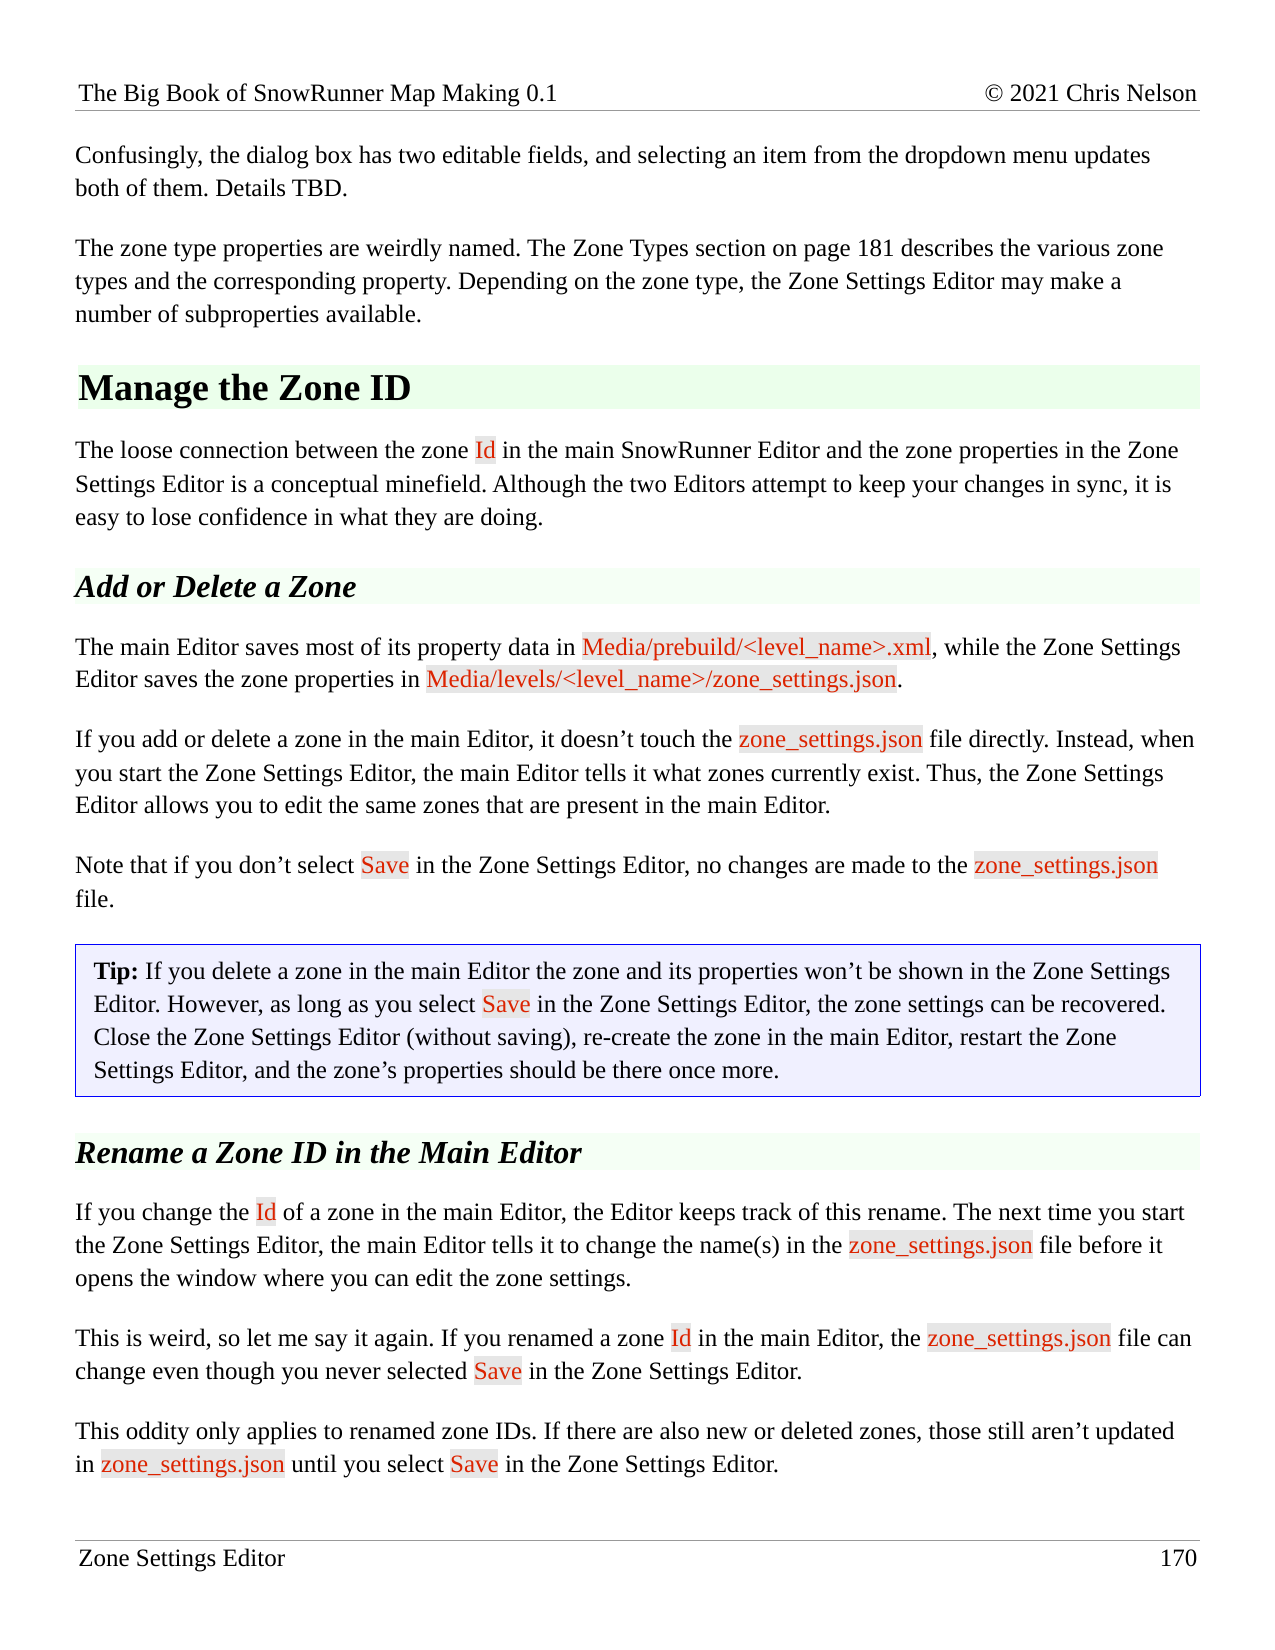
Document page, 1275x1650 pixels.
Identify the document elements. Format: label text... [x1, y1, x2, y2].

text Confusingly, the dialog box has two editable fields, and selecting an item from the dropdown menu updates both of them. Details TBD. [75, 140, 1200, 202]
text The loose connection between the zone Id in the main SnowRunner Editor and the zone properties in the Zone Settings Editor is a conceptual minefield. Although the two Editors attempt to keep your changes in sync, it is easy to lose confidence in what they are doing. [75, 436, 1200, 530]
subtitle Add or Delete a Zone [75, 568, 1200, 604]
text The main Editor saves most of its property data in Media/prebuild/<level_name>.xml, while the Zone Settings Editor saves the zone properties in Media/levels/<level_name>/zone_settings.json. [75, 632, 1200, 693]
subtitle Manage the Zone ID [78, 365, 1200, 409]
list If you delete a zone in the main Editor the zone and its properties won’t be shown in the Zone Settings Editor. However, as long as you select Save in the Zone Settings Editor, the zone settings can be recovered. Close the Zone Settings Editor (without saving), re-create the zone in the main Editor, restart the Zone Settings Editor, and the zone’s properties should be there once more. [76, 945, 1200, 1096]
text Note that if you don’t select Save in the Zone Settings Editor, no changes are made to the zone_settings.json file. [75, 851, 1200, 912]
subtitle Rename a Zone ID in the Main Editor [75, 1133, 1200, 1170]
text If you add or delete a zone in the main Editor, it doesn’t touch the zone_settings.json file directly. Instead, when you start the Zone Settings Editor, the main Editor tells it what zones currently exist. Thus, the Zone Settings Editor allows you to edit the same zones that are present in the main Editor. [75, 724, 1200, 819]
text This oddity only applies to renamed zone IDs. If there are also new or deleted zones, those still aren’t updated in zone_settings.json until you select Save in the Zone Settings Editor. [75, 1416, 1200, 1478]
text If you change the Id of a zone in the main Editor, the Editor keeps track of this rename. The next time you start the Zone Settings Editor, the main Editor tells it to change the name(s) in the zone_settings.json file before it opens the window where you can edit the zone settings. [75, 1197, 1200, 1292]
text The zone type properties are weirdly named. The Zone Types section on page 181 describes the various zone types and the corresponding property. Depending on the zone type, the Zone Settings Editor may make a number of subproperties available. [75, 233, 1200, 328]
text This is weird, so let me say it again. If you renamed a zone Id in the main Editor, the zone_settings.json file can change even though you never selected Save in the Zone Settings Editor. [75, 1323, 1200, 1385]
